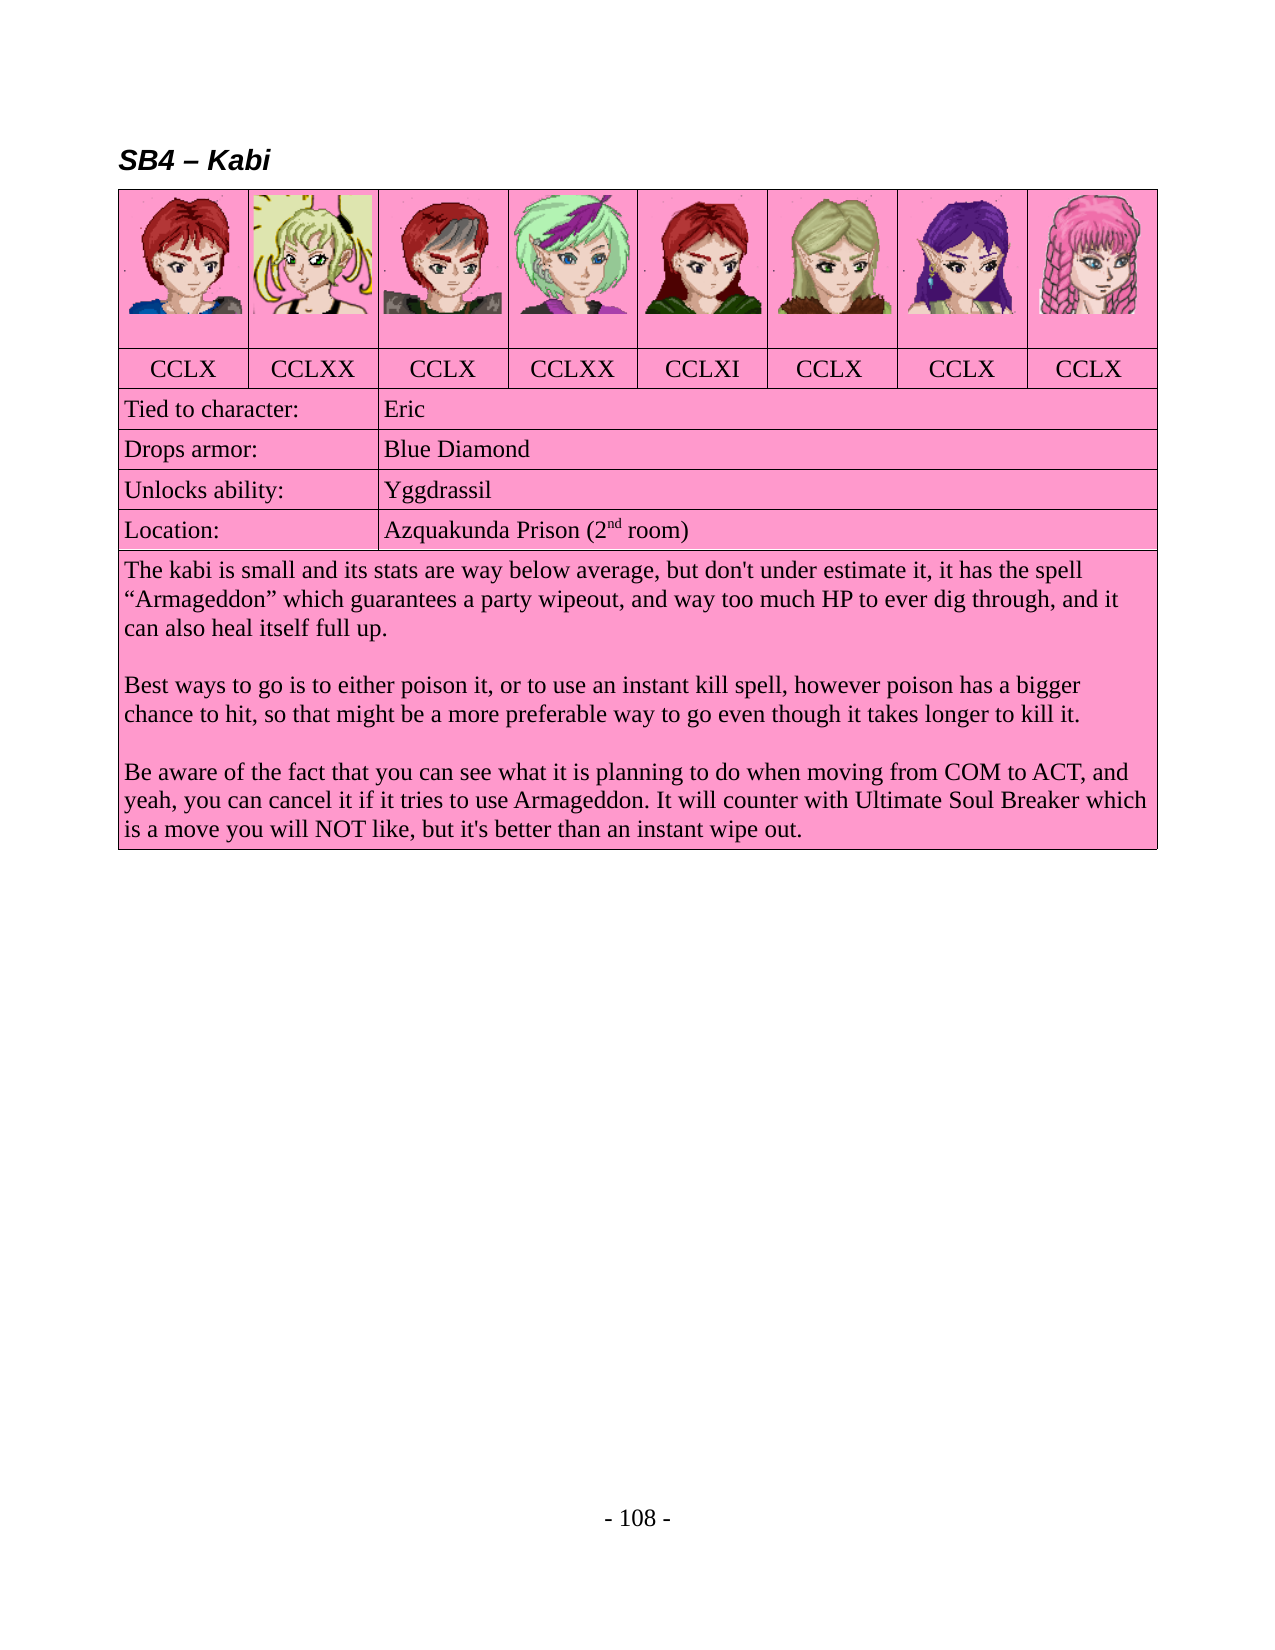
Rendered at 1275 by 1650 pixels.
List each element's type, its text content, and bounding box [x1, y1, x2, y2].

table_header [249, 190, 378, 348]
table_cell The kabi is small and its stats are way below average, but don't under estimate it, it has the spell “Armageddon” which guarantees a party wipeout, and way too much HP to ever dig through, and it can also heal itself full up. Best ways to go is to either poison it, or to use an instant kill spell, however poison has a bigger chance to hit, so that might be a more preferable way to go even though it takes longer to kill it. Be aware of the fact that you can see what it is planning to do when moving from COM to ACT, and yeah, you can cancel it if it tries to use Armageddon. It will counter with Ultimate Soul Breaker which is a move you will NOT like, but it's better than an instant wipe out. [119, 551, 1157, 849]
table_cell CCLXI [638, 349, 767, 388]
table_cell CCLX [898, 349, 1027, 388]
subtitle SB4 – Kabi [118, 143, 1157, 177]
table_cell Yggdrassil [379, 470, 1157, 509]
table_cell Azquakunda Prison (2nd room) [379, 510, 1157, 549]
table_cell Blue Diamond [379, 430, 1157, 469]
table_header [768, 190, 897, 348]
table_cell Location: [119, 510, 378, 549]
table_header [638, 314, 767, 348]
table_header [379, 190, 508, 348]
picture [772, 195, 892, 314]
picture [513, 195, 632, 314]
table_cell CCLXX [509, 349, 637, 388]
table_header [119, 190, 248, 348]
table_cell Tied to character: [119, 389, 378, 429]
picture [902, 195, 1022, 314]
table_cell CCLXX [249, 349, 378, 388]
table_cell Drops armor: [119, 430, 378, 469]
picture [643, 195, 762, 314]
table_cell Unlocks ability: [119, 470, 378, 509]
picture [383, 195, 502, 314]
table_cell CCLX [379, 349, 508, 388]
table_header [898, 190, 1027, 348]
table_cell CCLX [1028, 349, 1157, 388]
table_cell CCLX [119, 349, 248, 388]
table_header [638, 190, 767, 313]
table_header [509, 190, 637, 348]
table_cell Eric [379, 389, 1157, 429]
table_header [1028, 190, 1157, 313]
picture [123, 195, 243, 314]
picture [1032, 195, 1152, 314]
table_cell CCLX [768, 349, 897, 388]
table_header [1028, 314, 1157, 348]
picture [253, 195, 372, 314]
